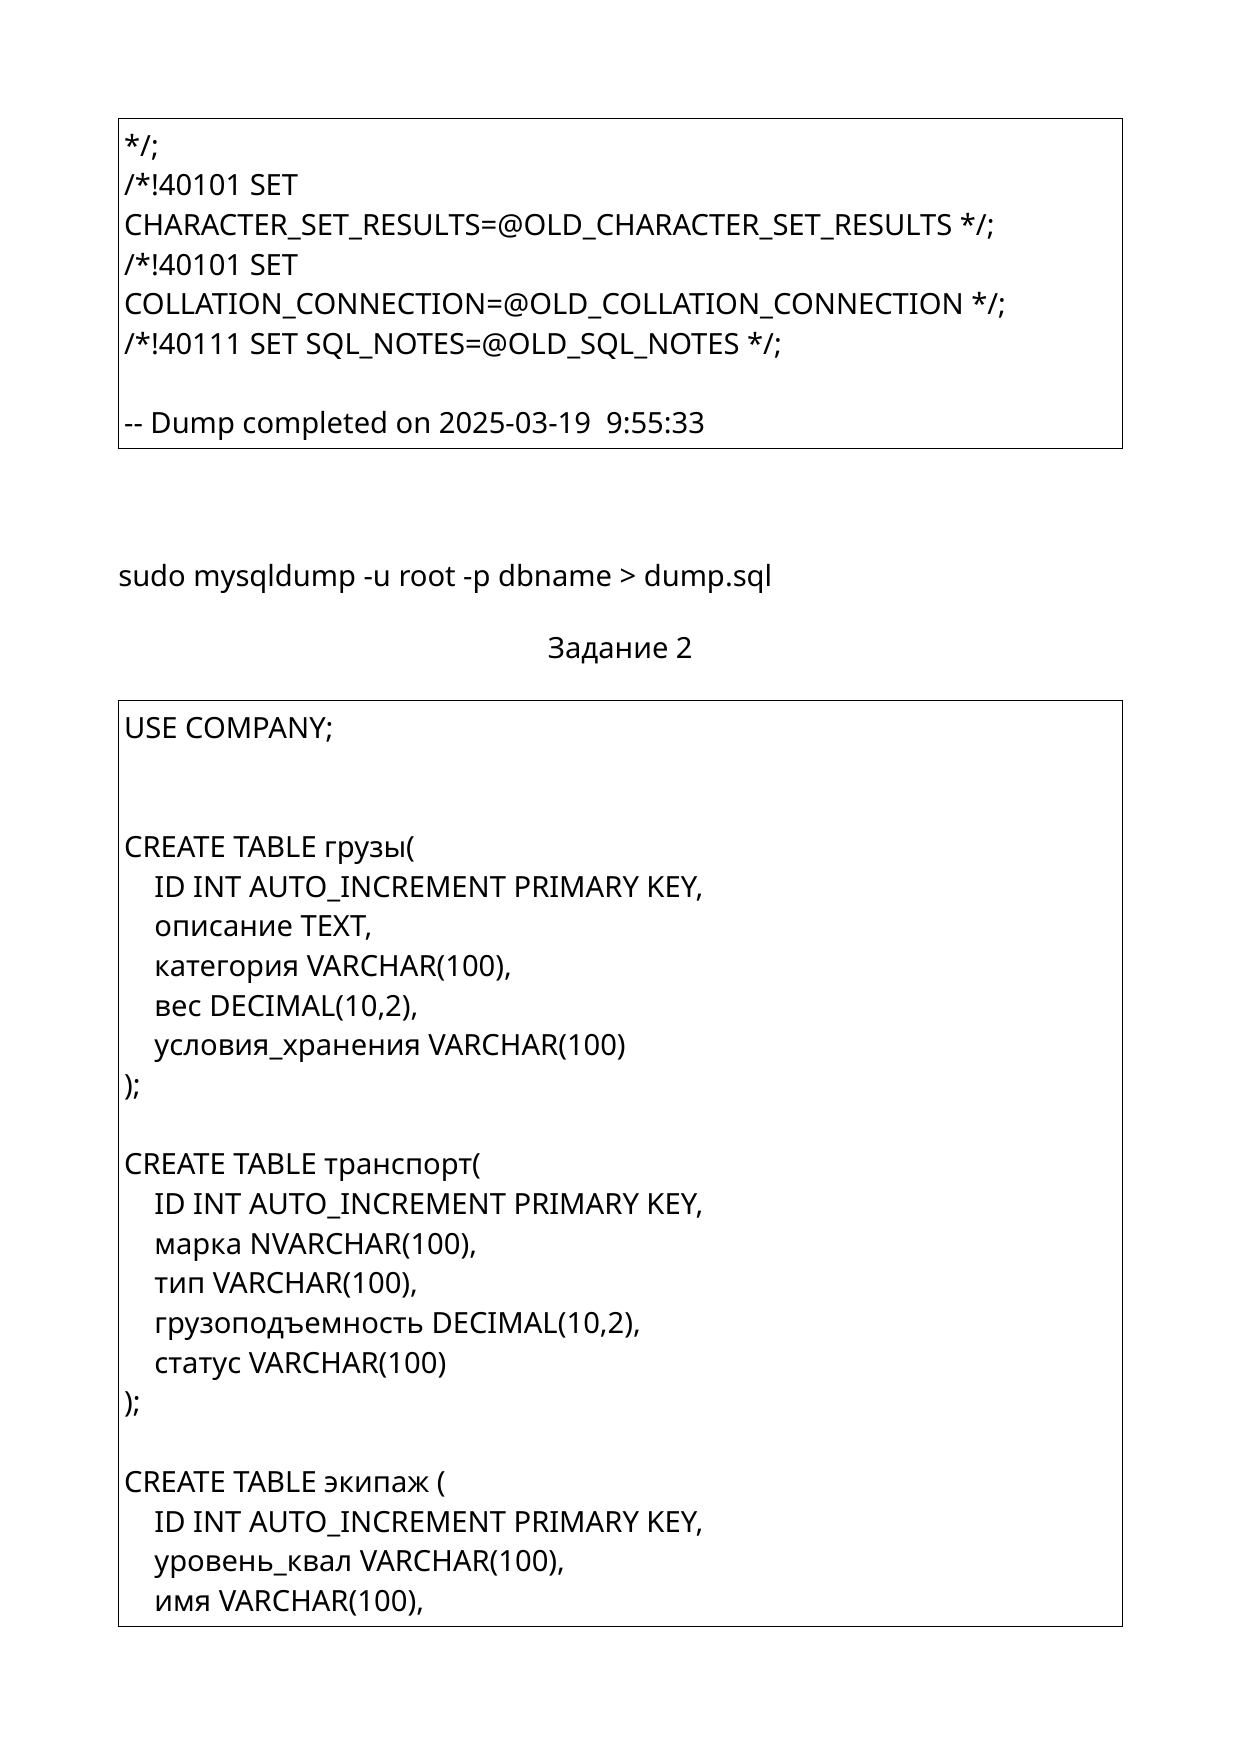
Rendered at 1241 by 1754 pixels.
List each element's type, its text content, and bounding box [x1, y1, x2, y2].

table_header */; /*!40101 SET CHARACTER_SET_RESULTS=@OLD_CHARACTER_SET_RESULTS */; /*!40101 SET COLLATION_CONNECTION=@OLD_COLLATION_CONNECTION */; /*!40111 SET SQL_NOTES=@OLD_SQL_NOTES */; -- Dump completed on 2025-03-19 9:55:33 [119, 119, 1122, 448]
text Задание 2 [118, 628, 1122, 667]
text sudo mysqldump -u root -p dbname > dump.sql [118, 555, 1122, 594]
table_header USE COMPANY; CREATE TABLE грузы( ID INT AUTO_INCREMENT PRIMARY KEY, описание TEXT, категория VARCHAR(100), вес DECIMAL(10,2), условия_хранения VARCHAR(100) ); CREATE TABLE транспорт( ID INT AUTO_INCREMENT PRIMARY KEY, марка NVARCHAR(100), тип VARCHAR(100), грузоподъемность DECIMAL(10,2), статус VARCHAR(100) ); CREATE TABLE экипаж ( ID INT AUTO_INCREMENT PRIMARY KEY, уровень_квал VARCHAR(100), имя VARCHAR(100), [119, 701, 1122, 1626]
